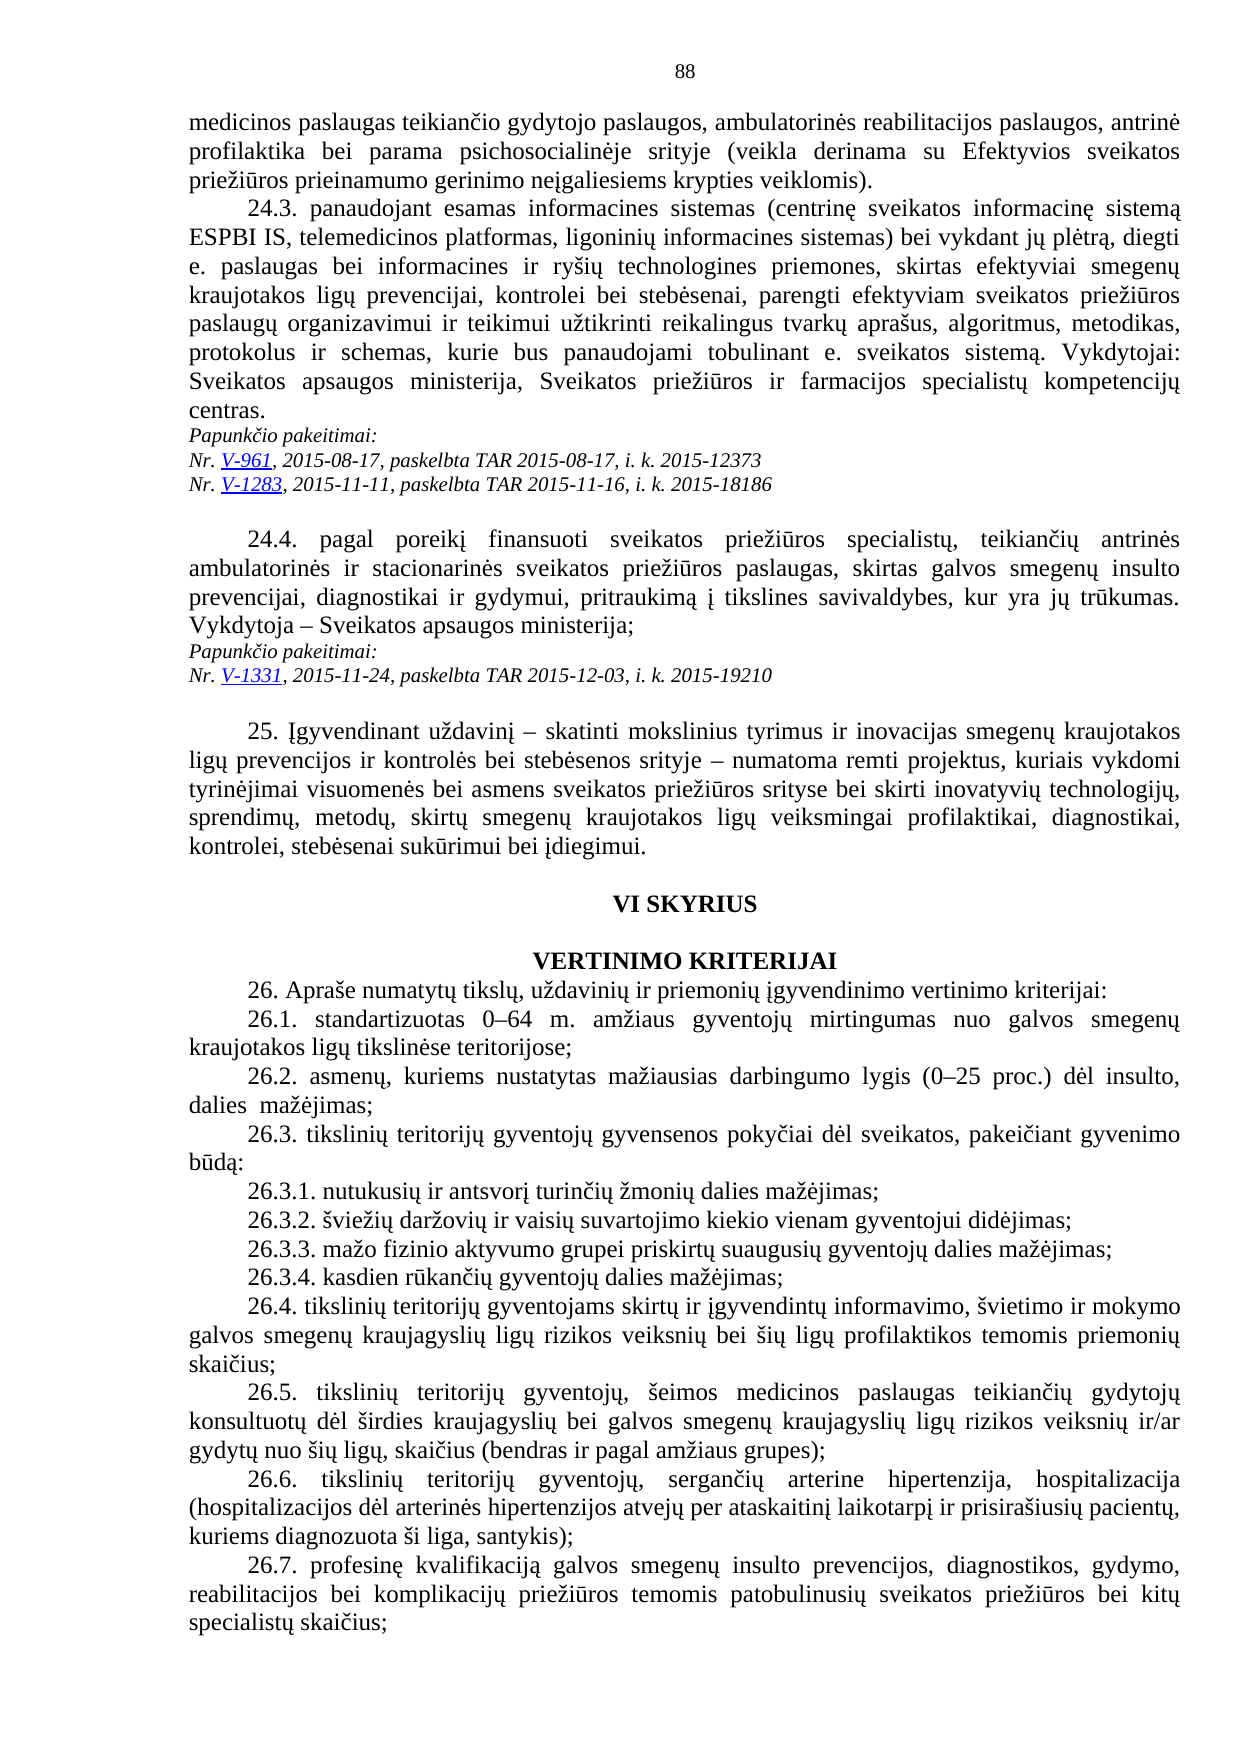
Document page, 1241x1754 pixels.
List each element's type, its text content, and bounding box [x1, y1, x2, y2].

text 26.3. tikslinių teritorijų gyventojų gyvensenos pokyčiai dėl sveikatos, pakeičiant gyvenimo būdą: [188, 1119, 1181, 1176]
text 26. Apraše numatytų tikslų, uždavinių ir priemonių įgyvendinimo vertinimo kriterijai: [188, 975, 1181, 1004]
text Nr. V-961, 2015-08-17, paskelbta TAR 2015-08-17, i. k. 2015-12373 [188, 447, 1181, 472]
text Papunkčio pakeitimai: [188, 639, 1181, 663]
text 26.3.2. šviežių daržovių ir vaisių suvartojimo kiekio vienam gyventojui didėjimas; [188, 1205, 1181, 1234]
text 26.7. profesinę kvalifikaciją galvos smegenų insulto prevencijos, diagnostikos, gydymo, reabilitacijos bei komplikacijų priežiūros temomis patobulinusių sveikatos priežiūros bei kitų specialistų skaičius; [188, 1550, 1181, 1636]
text 26.4. tikslinių teritorijų gyventojams skirtų ir įgyvendintų informavimo, švietimo ir mokymo galvos smegenų kraujagyslių ligų rizikos veiksnių bei šių ligų profilaktikos temomis priemonių skaičius; [188, 1291, 1181, 1377]
text 24.4. pagal poreikį finansuoti sveikatos priežiūros specialistų, teikiančių antrinės ambulatorinės ir stacionarinės sveikatos priežiūros paslaugas, skirtas galvos smegenų insulto prevencijai, diagnostikai ir gydymui, pritraukimą į tikslines savivaldybes, kur yra jų trūkumas. Vykdytoja – Sveikatos apsaugos ministerija; [188, 524, 1181, 639]
text 26.2. asmenų, kuriems nustatytas mažiausias darbingumo lygis (0–25 proc.) dėl insulto, dalies mažėjimas; [188, 1061, 1181, 1119]
text 26.5. tikslinių teritorijų gyventojų, šeimos medicinos paslaugas teikiančių gydytojų konsultuotų dėl širdies kraujagyslių bei galvos smegenų kraujagyslių ligų rizikos veiksnių ir/ar gydytų nuo šių ligų, skaičius (bendras ir pagal amžiaus grupes); [188, 1377, 1181, 1464]
text 26.3.1. nutukusių ir antsvorį turinčių žmonių dalies mažėjimas; [188, 1176, 1181, 1205]
text Papunkčio pakeitimai: [188, 423, 1181, 447]
text 26.3.4. kasdien rūkančių gyventojų dalies mažėjimas; [188, 1262, 1181, 1291]
text 26.1. standartizuotas 0–64 m. amžiaus gyventojų mirtingumas nuo galvos smegenų kraujotakos ligų tikslinėse teritorijose; [188, 1004, 1181, 1061]
text Nr. V-1283, 2015-11-11, paskelbta TAR 2015-11-16, i. k. 2015-18186 [188, 472, 1181, 496]
text Nr. V-1331, 2015-11-24, paskelbta TAR 2015-12-03, i. k. 2015-19210 [188, 663, 1181, 687]
text medicinos paslaugas teikiančio gydytojo paslaugos, ambulatorinės reabilitacijos paslaugos, antrinė profilaktika bei parama psichosocialinėje srityje (veikla derinama su Efektyvios sveikatos priežiūros prieinamumo gerinimo neįgaliesiems krypties veiklomis). [188, 107, 1181, 193]
text 26.3.3. mažo fizinio aktyvumo grupei priskirtų suaugusių gyventojų dalies mažėjimas; [188, 1234, 1181, 1262]
text 26.6. tikslinių teritorijų gyventojų, sergančių arterine hipertenzija, hospitalizacija (hospitalizacijos dėl arterinės hipertenzijos atvejų per ataskaitinį laikotarpį ir prisirašiusių pacientų, kuriems diagnozuota ši liga, santykis); [188, 1464, 1181, 1550]
text VERTINIMO KRITERIJAI [188, 946, 1181, 975]
text VI SKYRIUS [188, 889, 1181, 917]
text 25. Įgyvendinant uždavinį – skatinti mokslinius tyrimus ir inovacijas smegenų kraujotakos ligų prevencijos ir kontrolės bei stebėsenos srityje – numatoma remti projektus, kuriais vykdomi tyrinėjimai visuomenės bei asmens sveikatos priežiūros srityse bei skirti inovatyvių technologijų, sprendimų, metodų, skirtų smegenų kraujotakos ligų veiksmingai profilaktikai, diagnostikai, kontrolei, stebėsenai sukūrimui bei įdiegimui. [188, 716, 1181, 860]
text 24.3. panaudojant esamas informacines sistemas (centrinę sveikatos informacinę sistemą ESPBI IS, telemedicinos platformas, ligoninių informacines sistemas) bei vykdant jų plėtrą, diegti e. paslaugas bei informacines ir ryšių technologines priemones, skirtas efektyviai smegenų kraujotakos ligų prevencijai, kontrolei bei stebėsenai, parengti efektyviam sveikatos priežiūros paslaugų organizavimui ir teikimui užtikrinti reikalingus tvarkų aprašus, algoritmus, metodikas, protokolus ir schemas, kurie bus panaudojami tobulinant e. sveikatos sistemą. Vykdytojai: Sveikatos apsaugos ministerija, Sveikatos priežiūros ir farmacijos specialistų kompetencijų centras. [188, 193, 1181, 423]
